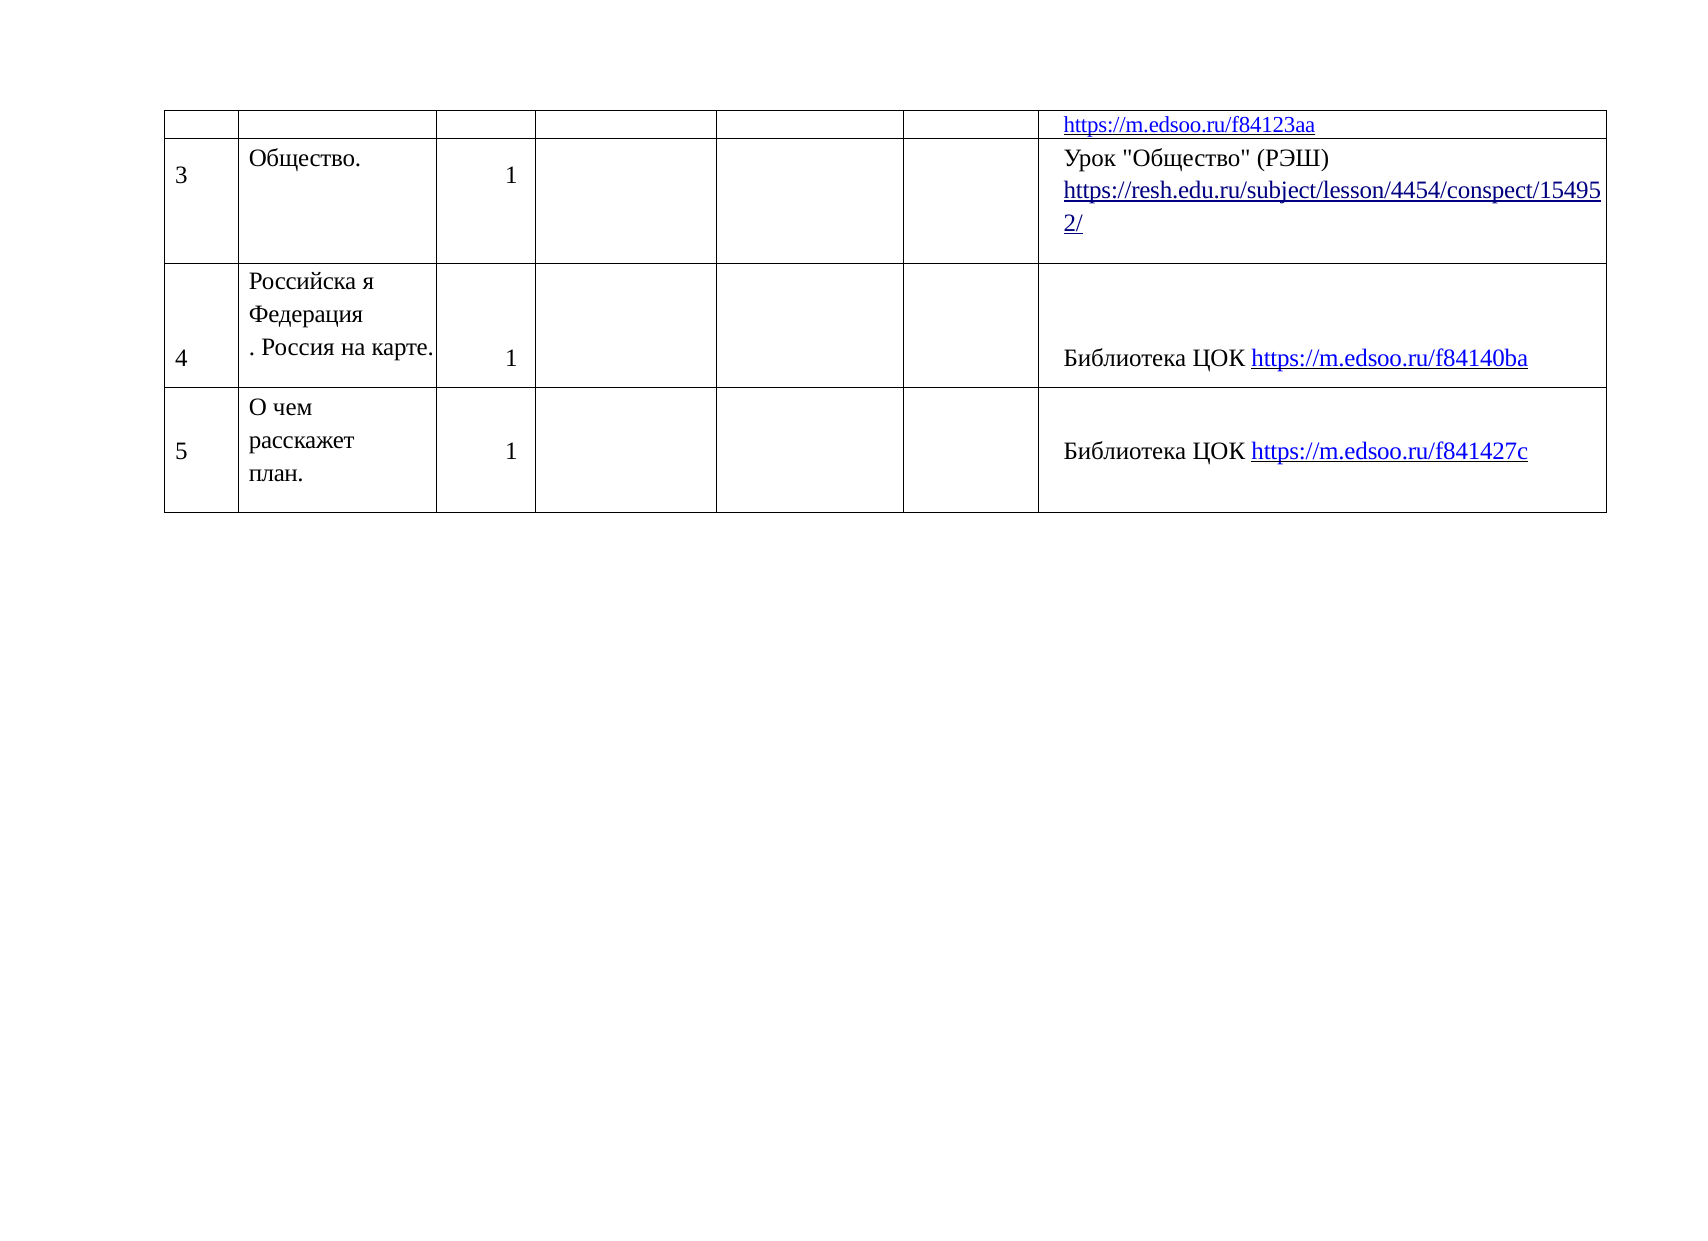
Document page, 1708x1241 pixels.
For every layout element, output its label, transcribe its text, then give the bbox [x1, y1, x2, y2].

table_cell [717, 264, 903, 387]
table_cell Библиотека ЦОК https://m.edsoo.ru/f84140ba [1039, 264, 1606, 387]
table_cell https://m.edsoo.ru/f84123aa [1039, 111, 1606, 137]
table_cell [717, 388, 903, 512]
table_cell [536, 139, 716, 262]
table_cell О чем расскажет план. [239, 388, 436, 512]
table_cell [717, 139, 903, 262]
table_cell 1 [437, 388, 535, 512]
table_cell 4 [165, 264, 238, 387]
table_cell 5 [165, 388, 238, 512]
table_cell Общество. [239, 139, 436, 262]
table_cell Библиотека ЦОК https://m.edsoo.ru/f841427c [1039, 388, 1606, 512]
table_cell [437, 111, 535, 137]
table_cell Урок "Общество" (РЭШ) https://resh.edu.ru/subject/lesson/4454/conspect/154952/ [1039, 139, 1606, 262]
table_cell [536, 111, 716, 137]
table_cell Российска я Федерация . Россия на карте. [239, 264, 436, 387]
table_cell [239, 111, 436, 137]
table_cell [904, 139, 1038, 262]
table_cell 1 [437, 139, 535, 262]
table_cell [536, 264, 716, 387]
table_cell 3 [165, 139, 238, 262]
table_cell [717, 111, 903, 137]
table_cell 1 [437, 264, 535, 387]
table_cell [904, 111, 1038, 137]
table_cell [904, 388, 1038, 512]
table_cell [536, 388, 716, 512]
table_cell [904, 264, 1038, 387]
table_cell [165, 111, 238, 137]
